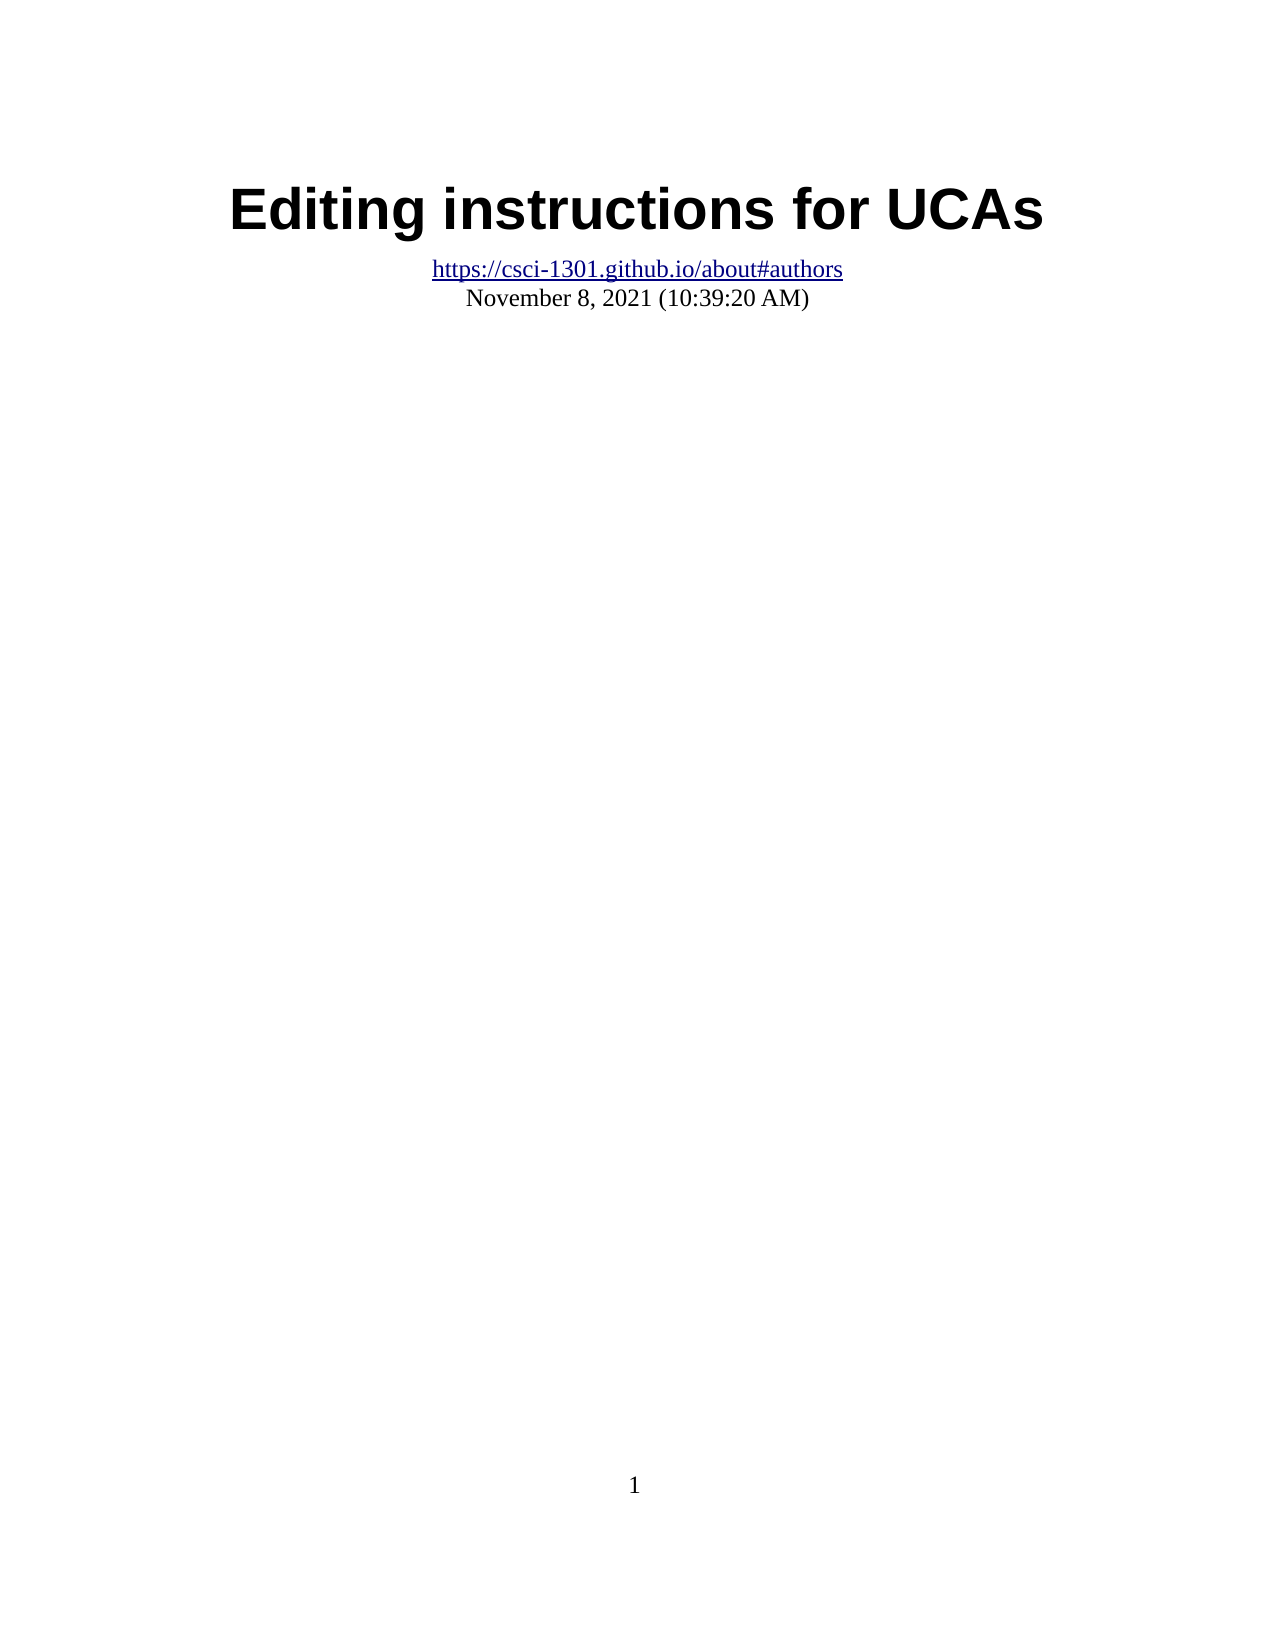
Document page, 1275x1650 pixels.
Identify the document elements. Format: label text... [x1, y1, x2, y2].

text November 8, 2021 (10:39:20 AM) [150, 283, 1125, 312]
text https://csci-1301.github.io/about#authors [150, 254, 1125, 283]
title Editing instructions for UCAs [150, 175, 1125, 242]
